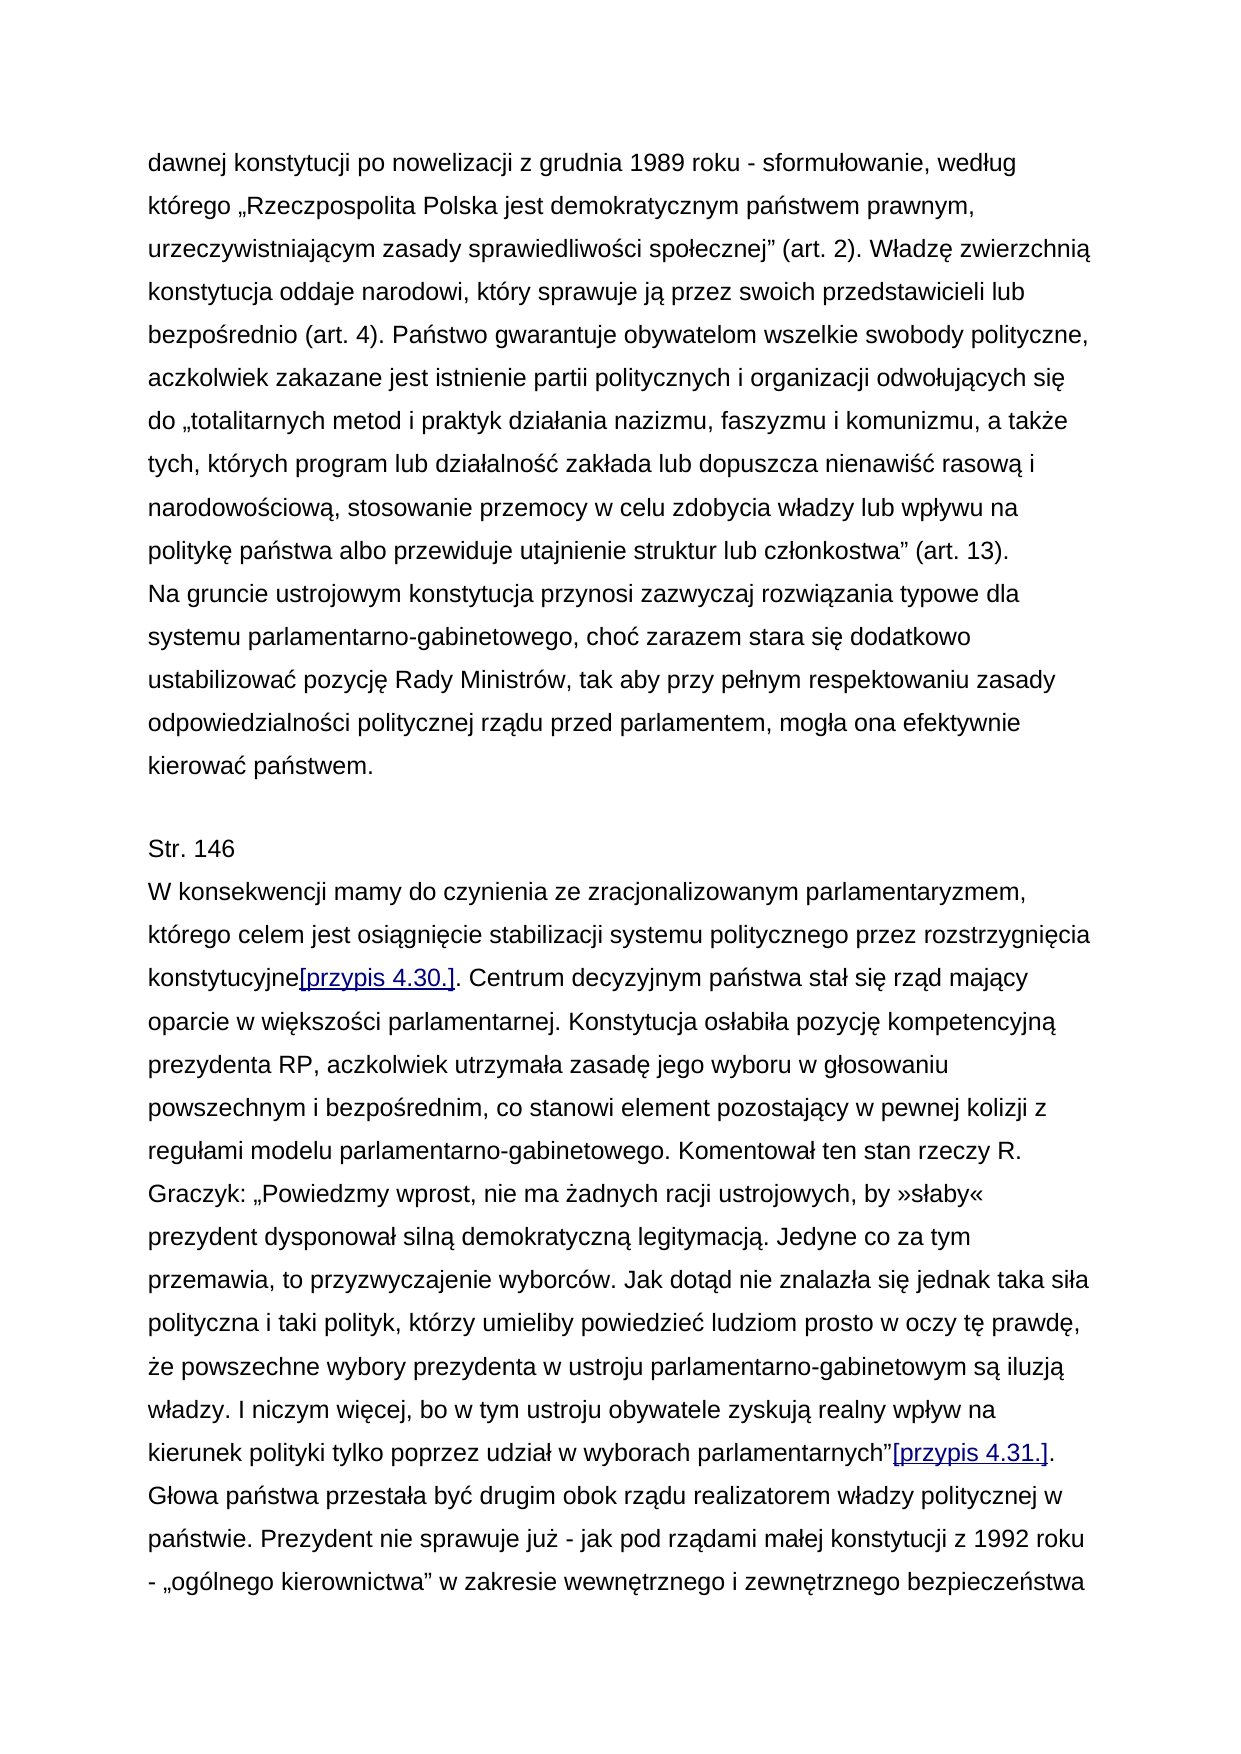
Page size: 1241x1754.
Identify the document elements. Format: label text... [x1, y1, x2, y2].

text W konsekwencji mamy do czynienia ze zracjonalizowanym parlamentaryzmem, którego celem jest osiągnięcie stabilizacji systemu politycznego przez rozstrzygnięcia konstytucyjne[przypis 4.30.]. Centrum decyzyjnym państwa stał się rząd mający oparcie w większości parlamentarnej. Konstytucja osłabiła pozycję kompetencyjną prezydenta RP, aczkolwiek utrzymała zasadę jego wyboru w głosowaniu powszechnym i bezpośrednim, co stanowi element pozostający w pewnej kolizji z regułami modelu parlamentarno-gabinetowego. Komentował ten stan rzeczy R. Graczyk: „Powiedzmy wprost, nie ma żadnych racji ustrojowych, by »słaby« prezydent dysponował silną demokratyczną legitymacją. Jedyne co za tym przemawia, to przyzwyczajenie wyborców. Jak dotąd nie znalazła się jednak taka siła polityczna i taki polityk, którzy umieliby powiedzieć ludziom prosto w oczy tę prawdę, że powszechne wybory prezydenta w ustroju parlamentarno-gabinetowym są iluzją władzy. I niczym więcej, bo w tym ustroju obywatele zyskują realny wpływ na kierunek polityki tylko poprzez udział w wyborach parlamentarnych”[przypis 4.31.]. [148, 877, 1093, 1466]
text Str. 146 [148, 834, 1093, 863]
text dawnej konstytucji po nowelizacji z grudnia 1989 roku - sformułowanie, według którego „Rzeczpospolita Polska jest demokratycznym państwem prawnym, urzeczywistniającym zasady sprawiedliwości społecznej” (art. 2). Władzę zwierzchnią konstytucja oddaje narodowi, który sprawuje ją przez swoich przedstawicieli lub bezpośrednio (art. 4). Państwo gwarantuje obywatelom wszelkie swobody polityczne, aczkolwiek zakazane jest istnienie partii politycznych i organizacji odwołujących się do „totalitarnych metod i praktyk działania nazizmu, faszyzmu i komunizmu, a także tych, których program lub działalność zakłada lub dopuszcza nienawiść rasową i narodowościową, stosowanie przemocy w celu zdobycia władzy lub wpływu na politykę państwa albo przewiduje utajnienie struktur lub członkostwa” (art. 13). [148, 148, 1093, 564]
text Głowa państwa przestała być drugim obok rządu realizatorem władzy politycznej w państwie. Prezydent nie sprawuje już - jak pod rządami małej konstytucji z 1992 roku - „ogólnego kierownictwa” w zakresie wewnętrznego i zewnętrznego bezpieczeństwa [148, 1481, 1093, 1596]
text Na gruncie ustrojowym konstytucja przynosi zazwyczaj rozwiązania typowe dla systemu parlamentarno-gabinetowego, choć zarazem stara się dodatkowo ustabilizować pozycję Rady Ministrów, tak aby przy pełnym respektowaniu zasady odpowiedzialności politycznej rządu przed parlamentem, mogła ona efektywnie kierować państwem. [148, 579, 1093, 780]
